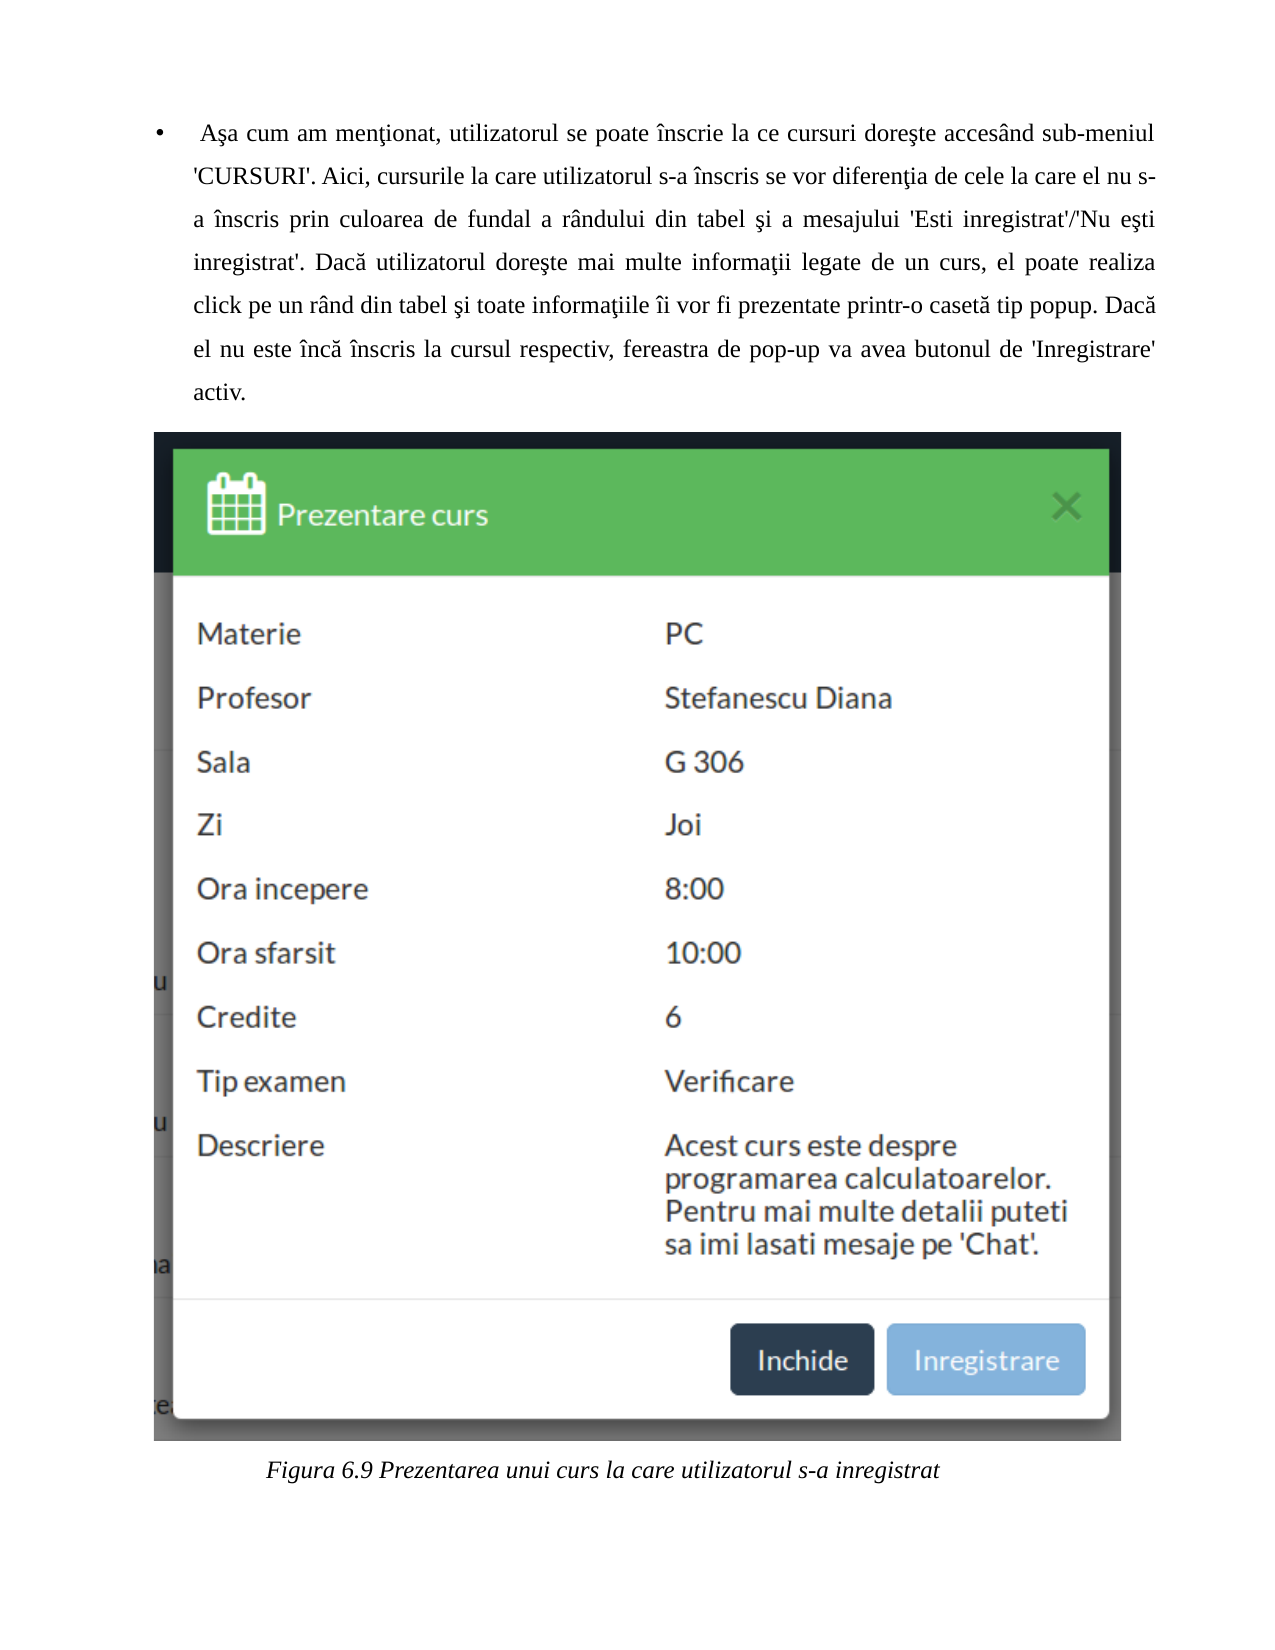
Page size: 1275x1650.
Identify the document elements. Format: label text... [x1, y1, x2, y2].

list Aşa cum am menţionat, utilizatorul se poate înscrie la ce cursuri doreşte accesând sub-meniul 'CURSURI'. Aici, cursurile la care utilizatorul s-a înscris se vor diferenţia de cele la care el nu s-a înscris prin culoarea de fundal a rândului din tabel şi a mesajului 'Esti inregistrat'/'Nu eşti inregistrat'. Dacă utilizatorul doreşte mai multe informaţii legate de un curs, el poate realiza click pe un rând din tabel şi toate informaţiile îi vor fi prezentate printr-o casetă tip popup. Dacă el nu este încă înscris la cursul respectiv, fereastra de pop-up va avea butonul de 'Inregistrare' activ. [156, 118, 1157, 406]
picture [153, 432, 1122, 1441]
text Figura 6.9 Prezentarea unui curs la care utilizatorul s-a inregistrat [118, 1441, 1157, 1483]
